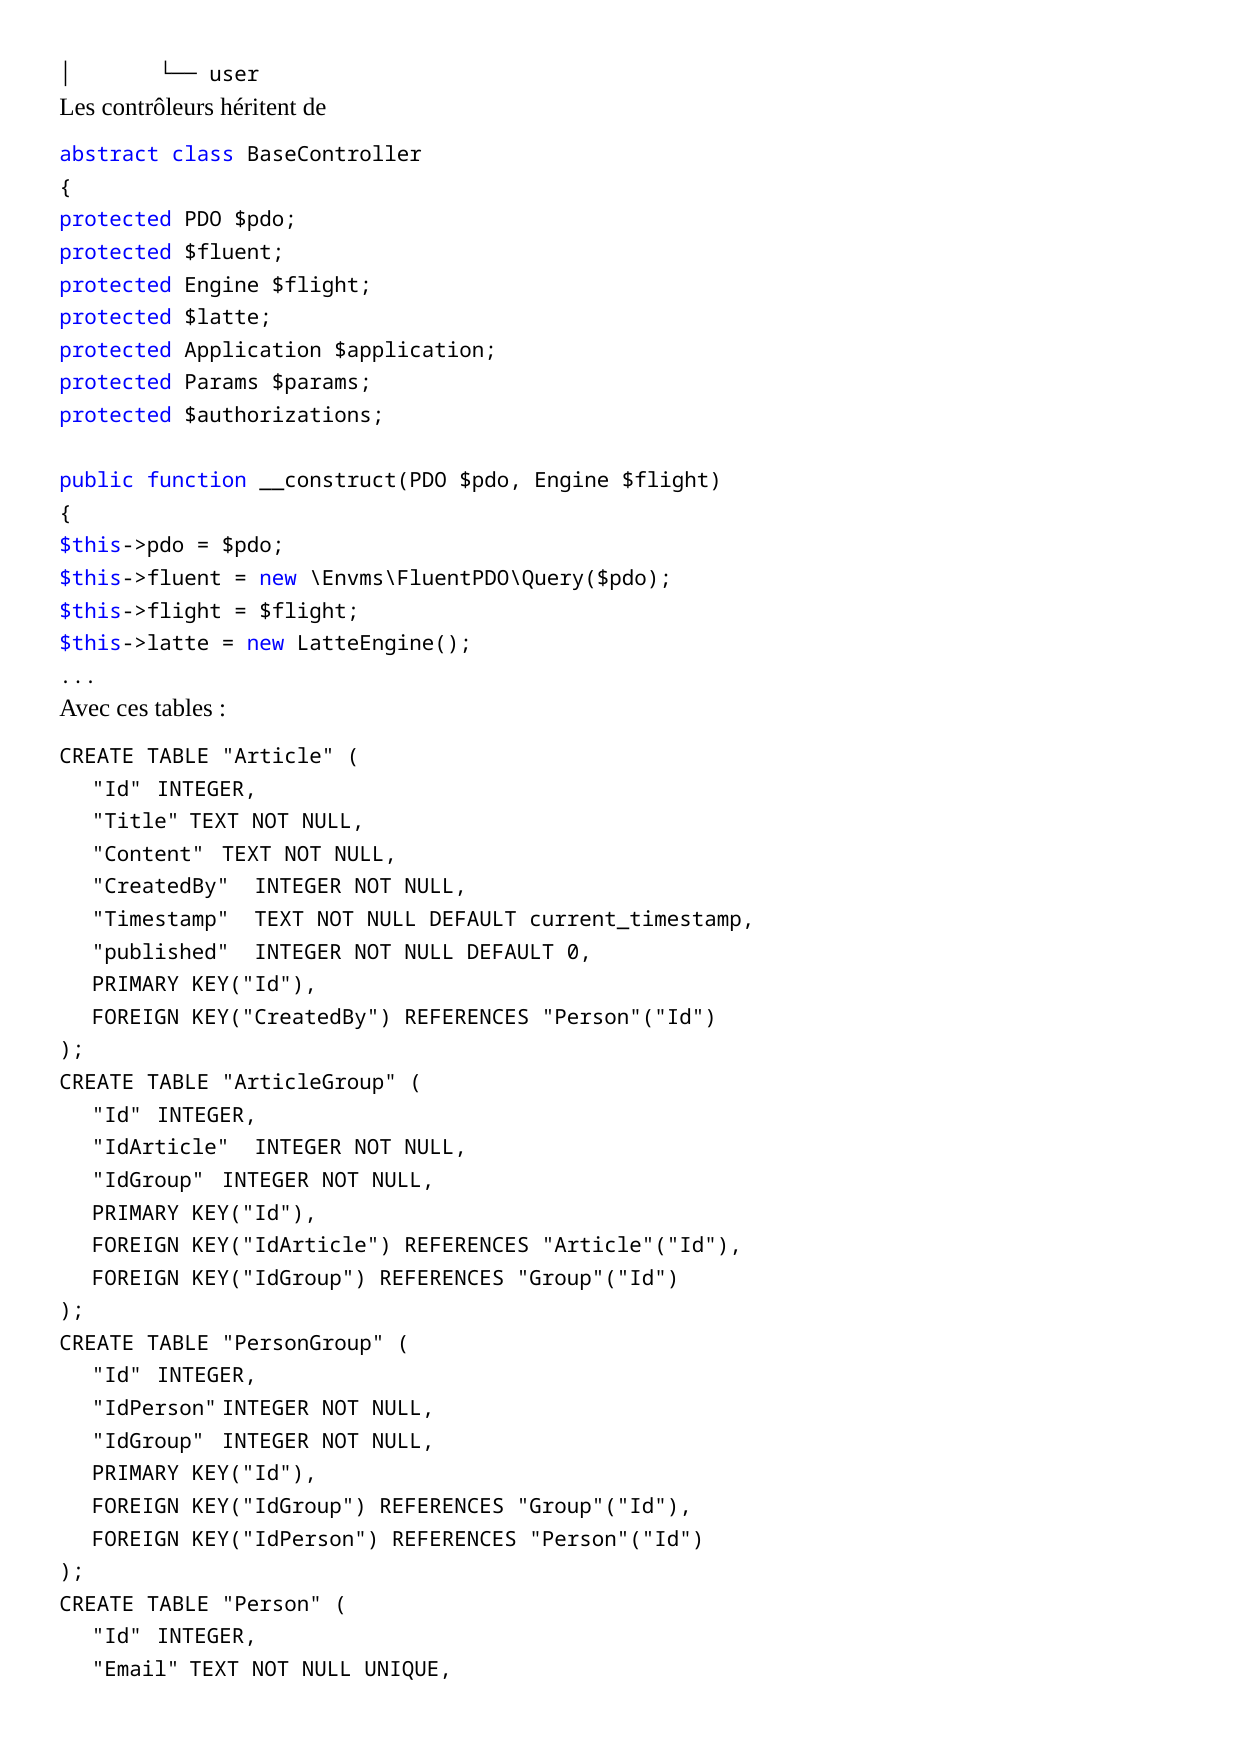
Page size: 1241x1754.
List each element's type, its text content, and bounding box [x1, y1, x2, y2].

text $this->latte = new LatteEngine(); [59, 628, 1181, 657]
text "Timestamp" TEXT NOT NULL DEFAULT current_timestamp, [59, 904, 1181, 933]
text CREATE TABLE "Person" ( [59, 1589, 1181, 1617]
text protected Params $params; [59, 367, 1181, 396]
text ); [59, 1034, 1181, 1063]
text "CreatedBy" INTEGER NOT NULL, [59, 872, 1181, 900]
text PRIMARY KEY("Id"), [59, 1458, 1181, 1487]
text protected Application $application; [59, 335, 1181, 363]
text ... [59, 661, 1181, 689]
text Avec ces tables : [59, 693, 1181, 722]
text "IdArticle" INTEGER NOT NULL, [59, 1132, 1181, 1161]
text "IdPerson" INTEGER NOT NULL, [59, 1393, 1181, 1422]
text { [59, 498, 1181, 526]
text "Id" INTEGER, [59, 1361, 1181, 1389]
text $this->pdo = $pdo; [59, 531, 1181, 559]
text Les contrôleurs héritent de [59, 92, 1181, 120]
text "Id" INTEGER, [59, 774, 1181, 802]
text FOREIGN KEY("IdGroup") REFERENCES "Group"("Id"), [59, 1491, 1181, 1519]
text ); [59, 1295, 1181, 1324]
text PRIMARY KEY("Id"), [59, 969, 1181, 998]
text CREATE TABLE "PersonGroup" ( [59, 1328, 1181, 1356]
text FOREIGN KEY("IdArticle") REFERENCES "Article"("Id"), [59, 1230, 1181, 1259]
text $this->fluent = new \Envms\FluentPDO\Query($pdo); [59, 563, 1181, 592]
text CREATE TABLE "Article" ( [59, 741, 1181, 769]
text $this->flight = $flight; [59, 596, 1181, 624]
text "IdGroup" INTEGER NOT NULL, [59, 1426, 1181, 1454]
text "Email" TEXT NOT NULL UNIQUE, [59, 1654, 1181, 1682]
text "Id" INTEGER, [59, 1100, 1181, 1128]
text FOREIGN KEY("IdGroup") REFERENCES "Group"("Id") [59, 1263, 1181, 1291]
text protected $authorizations; [59, 400, 1181, 428]
text ); [59, 1556, 1181, 1585]
text "IdGroup" INTEGER NOT NULL, [59, 1165, 1181, 1193]
text protected PDO $pdo; [59, 204, 1181, 233]
text CREATE TABLE "ArticleGroup" ( [59, 1067, 1181, 1096]
text FOREIGN KEY("IdPerson") REFERENCES "Person"("Id") [59, 1524, 1181, 1552]
text { [59, 172, 1181, 200]
text protected $fluent; [59, 237, 1181, 266]
text "Title" TEXT NOT NULL, [59, 806, 1181, 835]
text FOREIGN KEY("CreatedBy") REFERENCES "Person"("Id") [59, 1002, 1181, 1030]
text "Id" INTEGER, [59, 1621, 1181, 1650]
text "Content" TEXT NOT NULL, [59, 839, 1181, 867]
text PRIMARY KEY("Id"), [59, 1198, 1181, 1226]
text │ └── user [59, 59, 1181, 87]
text protected $latte; [59, 302, 1181, 331]
text protected Engine $flight; [59, 270, 1181, 298]
text abstract class BaseController [59, 139, 1181, 168]
text public function __construct(PDO $pdo, Engine $flight) [59, 465, 1181, 494]
text "published" INTEGER NOT NULL DEFAULT 0, [59, 937, 1181, 965]
